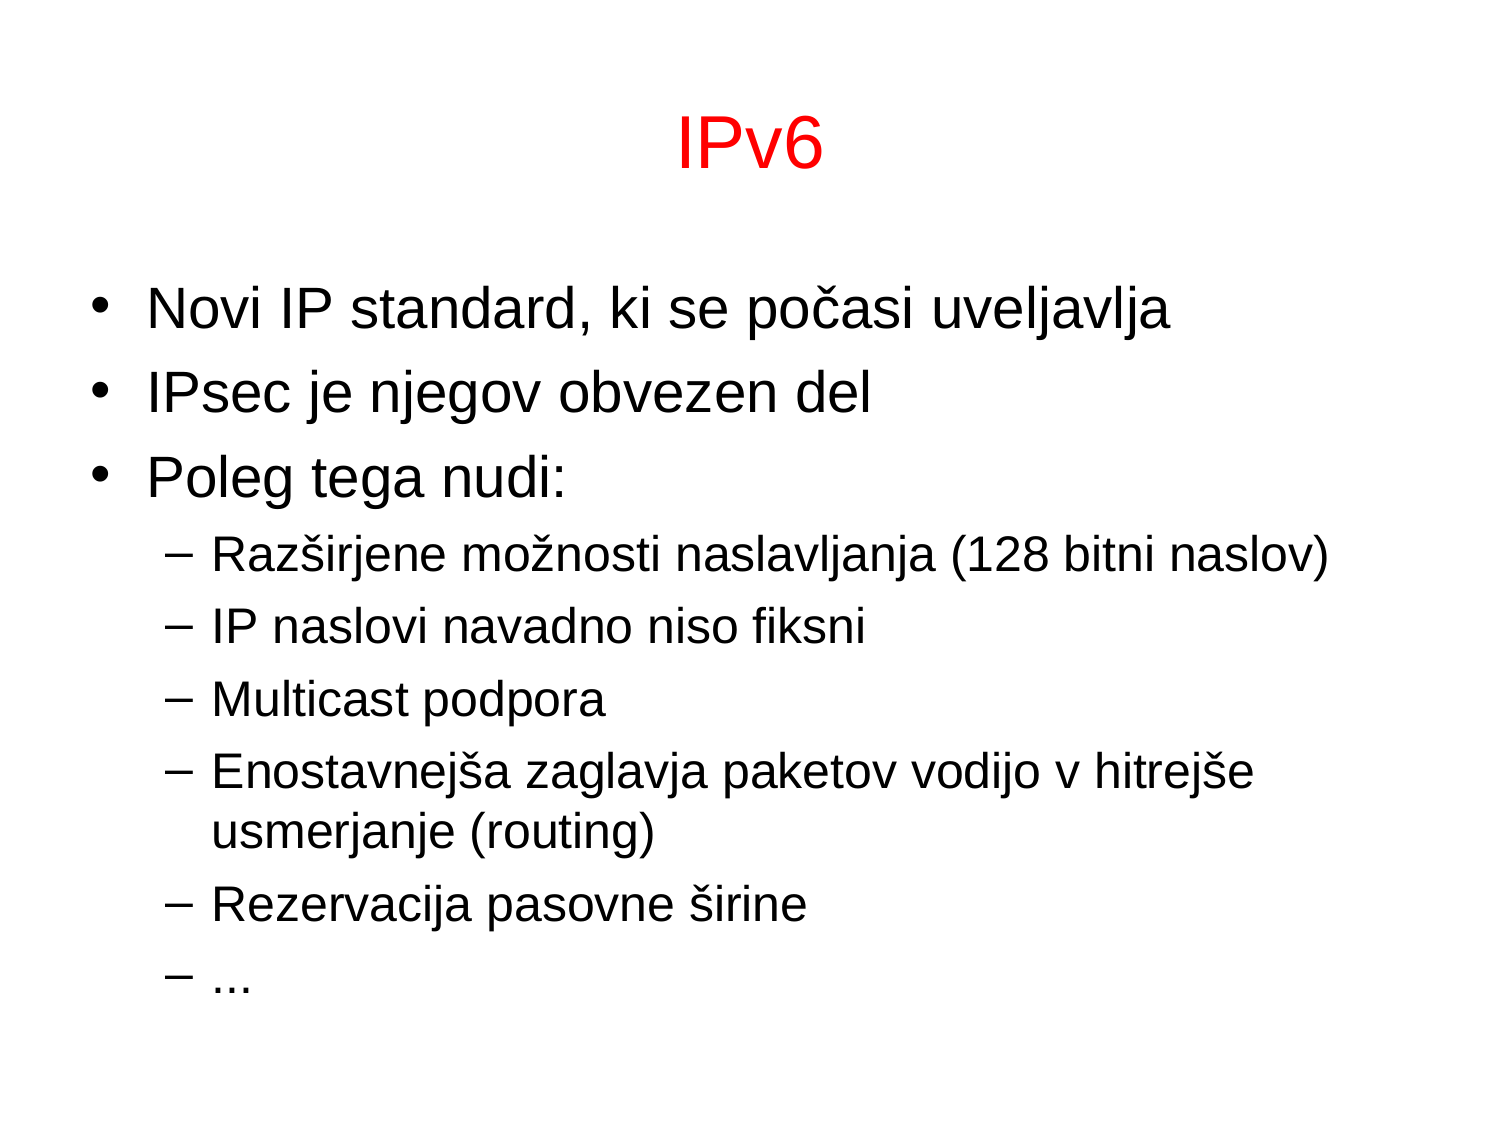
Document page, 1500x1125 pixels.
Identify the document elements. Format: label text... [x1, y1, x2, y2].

title IPv6 [75, 45, 1426, 233]
list Novi IP standard, ki se počasi uveljavlja IPsec je njegov obvezen del Poleg tega nudi: Razširjene možnosti naslavljanja (128 bitni naslov) IP naslovi navadno niso fiksni Multicast podpora Enostavnejša zaglavja paketov vodijo v hitrejše usmerjanje (routing) Rezervacija pasovne širine ... [75, 262, 1426, 1012]
